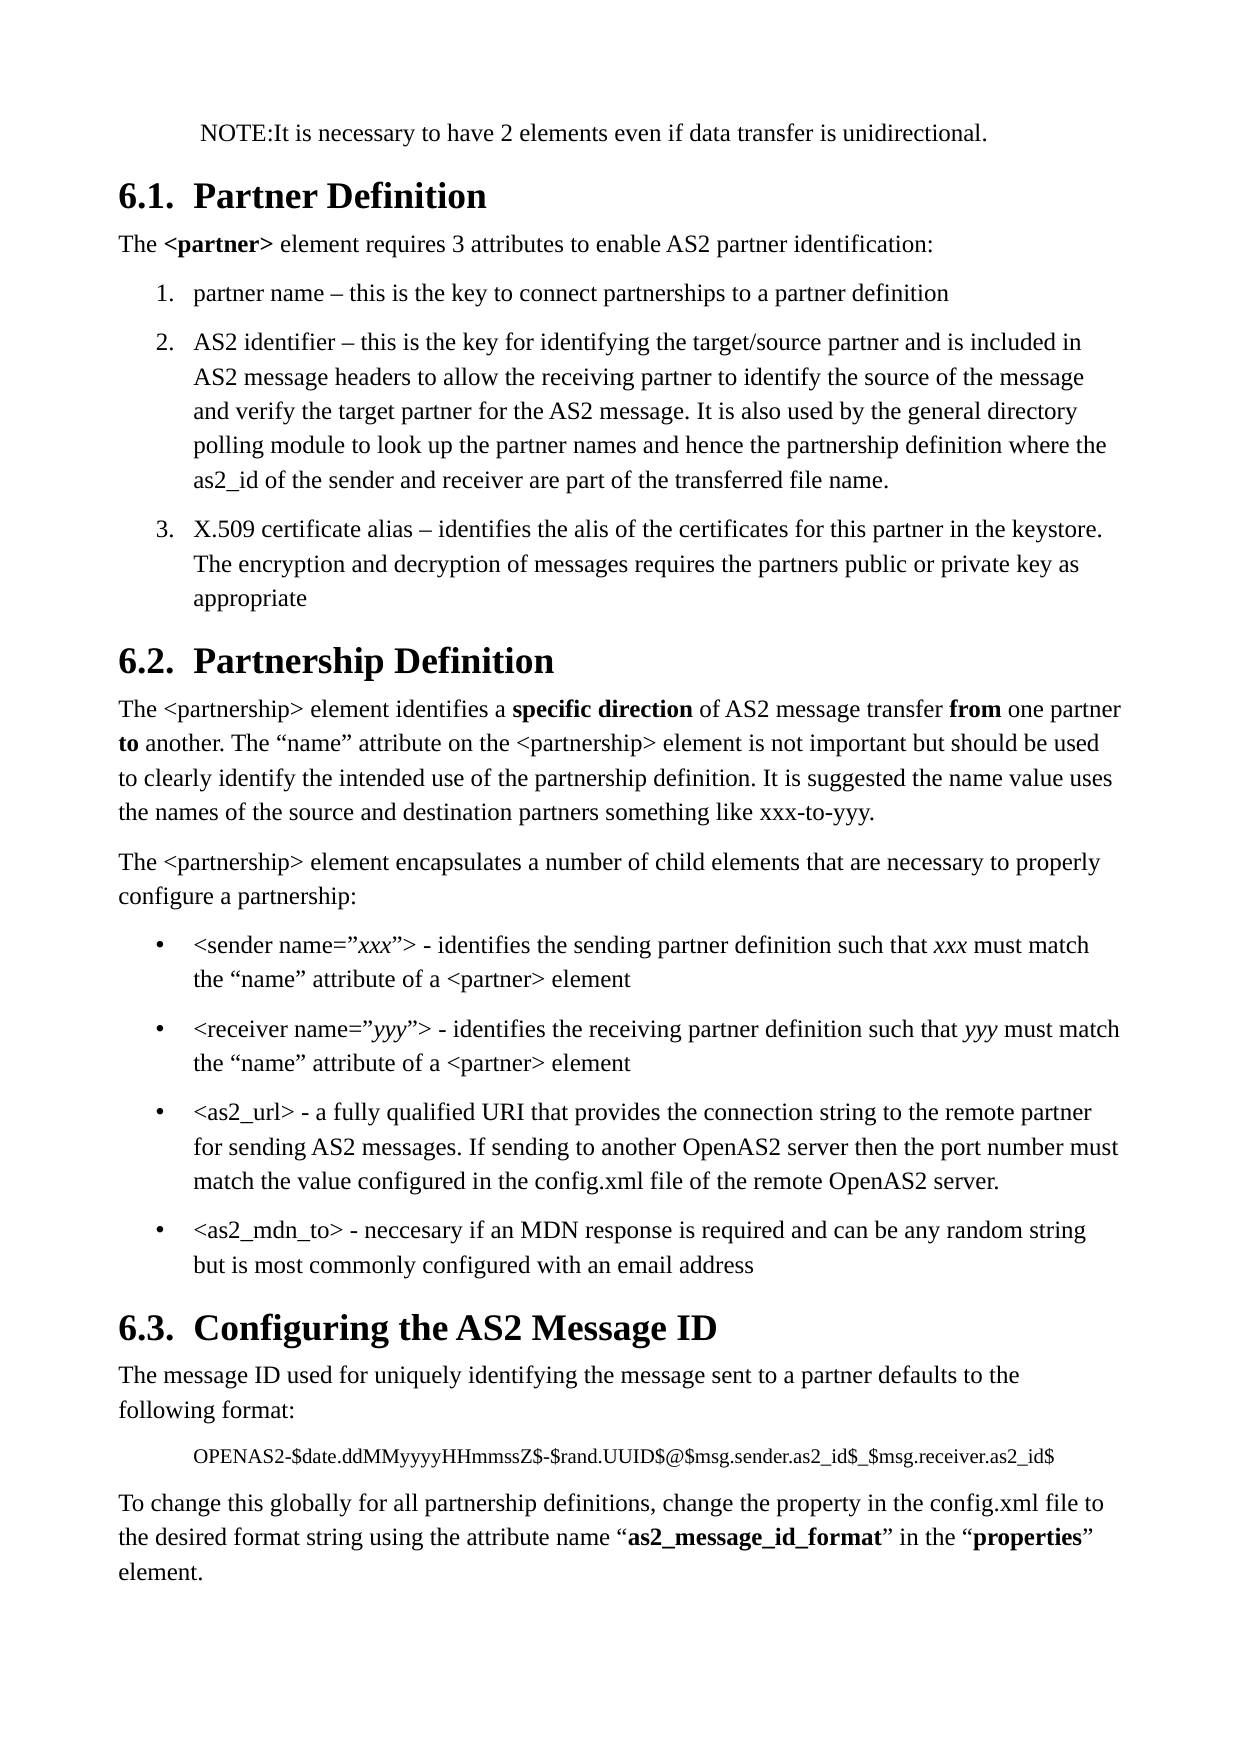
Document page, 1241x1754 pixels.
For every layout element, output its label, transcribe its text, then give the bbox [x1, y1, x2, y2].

subtitle Partnership Definition [118, 638, 1122, 682]
subtitle Configuring the AS2 Message ID [118, 1305, 1122, 1348]
text To change this globally for all partnership definitions, change the property in the config.xml file to the desired format string using the attribute name “as2_message_id_format” in the “properties” element. [118, 1488, 1122, 1585]
list <sender name=”xxx”> - identifies the sending partner definition such that xxx must match the “name” attribute of a <partner> element [156, 930, 1122, 993]
list NOTE:It is necessary to have 2 elements even if data transfer is unidirectional. [162, 118, 1122, 147]
text OPENAS2-$date.ddMMyyyyHHmmssZ$-$rand.UUID$@$msg.sender.as2_id$_$msg.receiver.as2_id$ [193, 1444, 1122, 1468]
list partner name – this is the key to connect partnerships to a partner definition [156, 278, 1122, 307]
list <as2_mdn_to> - neccesary if an MDN response is required and can be any random string but is most commonly configured with an email address [156, 1215, 1122, 1278]
list <receiver name=”yyy”> - identifies the receiving partner definition such that yyy must match the “name” attribute of a <partner> element [156, 1014, 1122, 1077]
list <as2_url> - a fully qualified URI that provides the connection string to the remote partner for sending AS2 messages. If sending to another OpenAS2 server then the port number must match the value configured in the config.xml file of the remote OpenAS2 server. [156, 1097, 1122, 1195]
text The <partnership> element identifies a specific direction of AS2 message transfer from one partner to another. The “name” attribute on the <partnership> element is not important but should be used to clearly identify the intended use of the partnership definition. It is suggested the name value uses the names of the source and destination partners something like xxx-to-yyy. [118, 694, 1122, 826]
text The <partner> element requires 3 attributes to enable AS2 partner identification: [118, 229, 1122, 258]
text The message ID used for uniquely identifying the message sent to a partner defaults to the following format: [118, 1361, 1122, 1424]
list X.509 certificate alias – identifies the alis of the certificates for this partner in the keystore. The encryption and decryption of messages requires the partners public or private key as appropriate [156, 514, 1122, 612]
list AS2 identifier – this is the key for identifying the target/source partner and is included in AS2 message headers to allow the receiving partner to identify the source of the message and verify the target partner for the AS2 message. It is also used by the general directory polling module to look up the partner names and hence the partnership definition where the as2_id of the sender and receiver are part of the transferred file name. [156, 327, 1122, 494]
subtitle Partner Definition [118, 173, 1122, 217]
text The <partnership> element encapsulates a number of child elements that are necessary to properly configure a partnership: [118, 847, 1122, 910]
